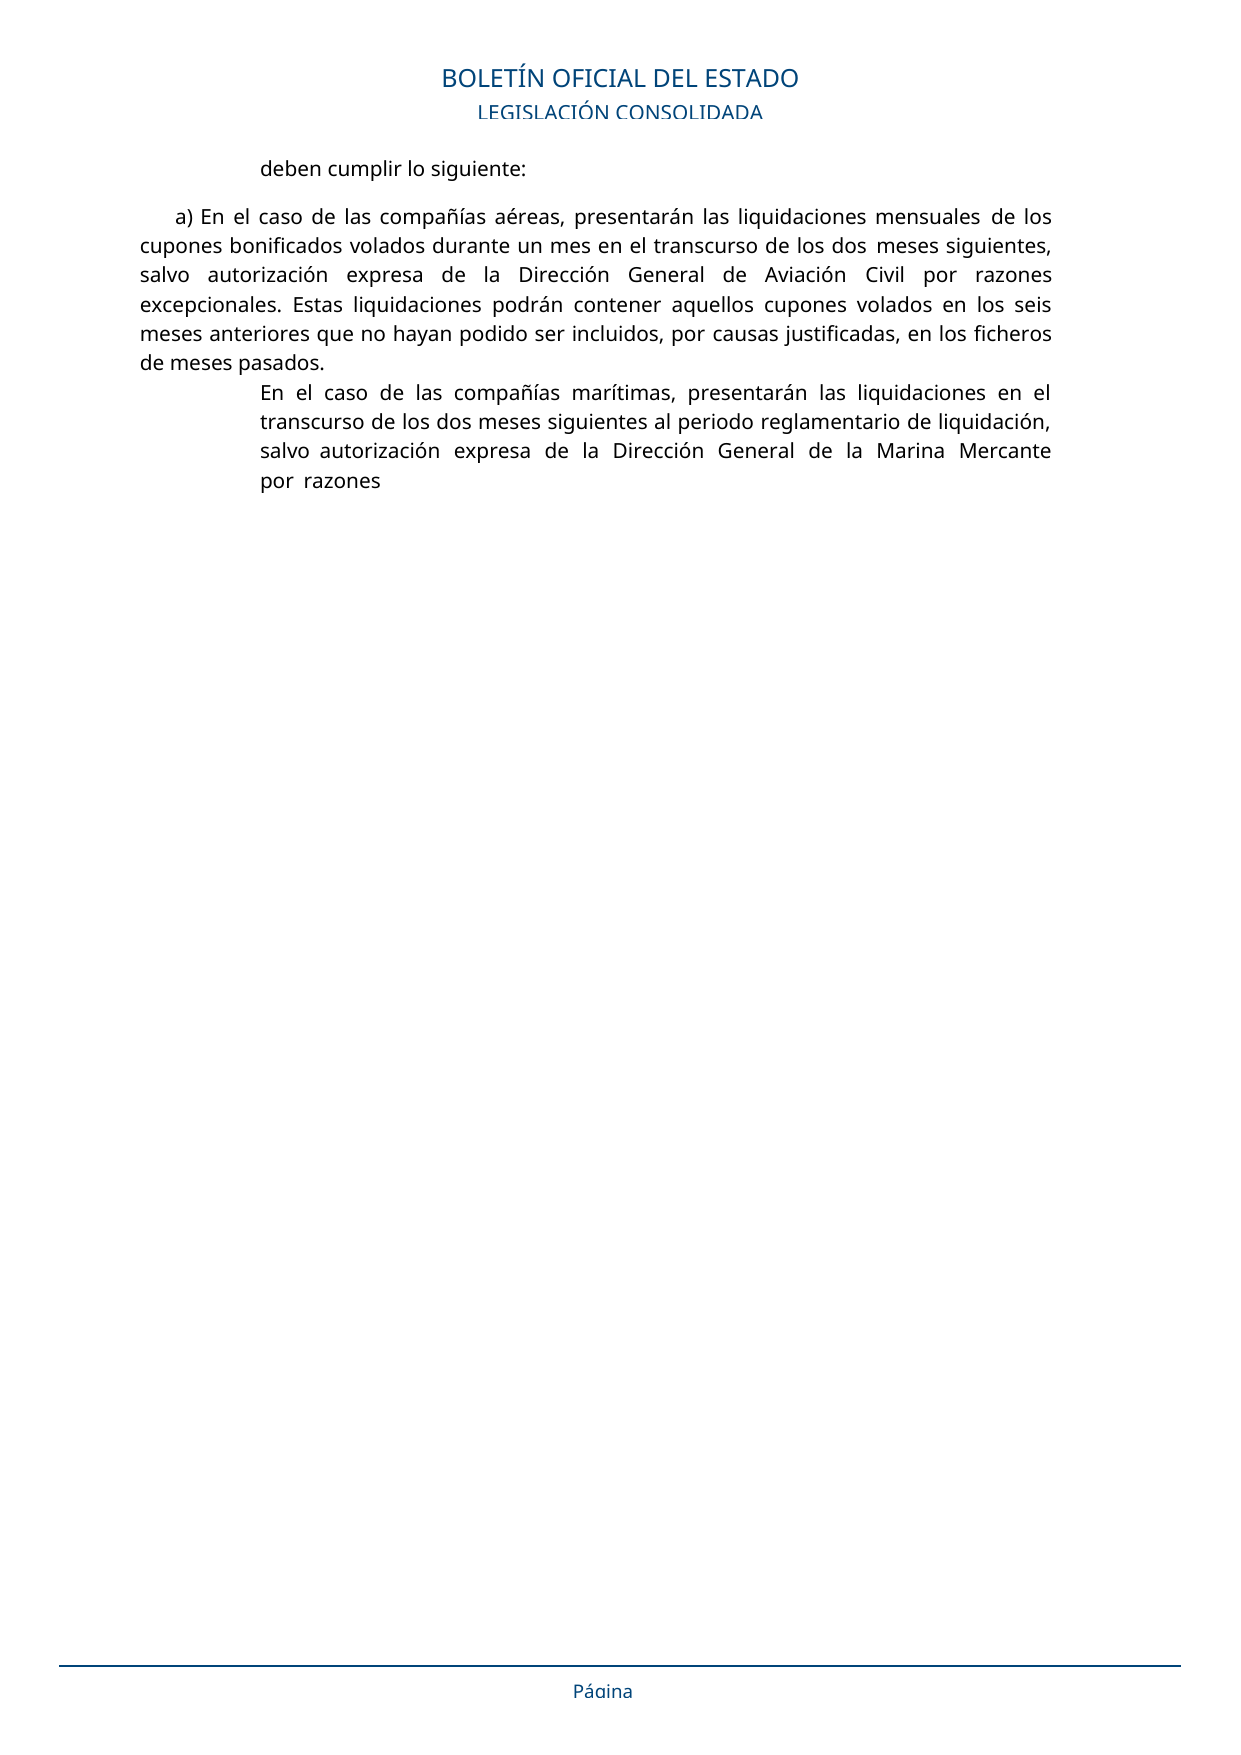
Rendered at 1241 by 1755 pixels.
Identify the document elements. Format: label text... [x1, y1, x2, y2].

text En el caso de las compañías marítimas, presentarán las liquidaciones en el transcurso de los dos meses siguientes al periodo reglamentario de liquidación, salvo autorización expresa de la Dirección General de la Marina Mercante por razones [260, 378, 1052, 494]
text deben cumplir lo siguiente: [260, 154, 1052, 183]
list En el caso de las compañías aéreas, presentarán las liquidaciones mensuales de los cupones bonificados volados durante un mes en el transcurso de los dos meses siguientes, salvo autorización expresa de la Dirección General de Aviación Civil por razones excepcionales. Estas liquidaciones podrán contener aquellos cupones volados en los seis meses anteriores que no hayan podido ser incluidos, por causas justificadas, en los ficheros de meses pasados. [139, 202, 1052, 377]
